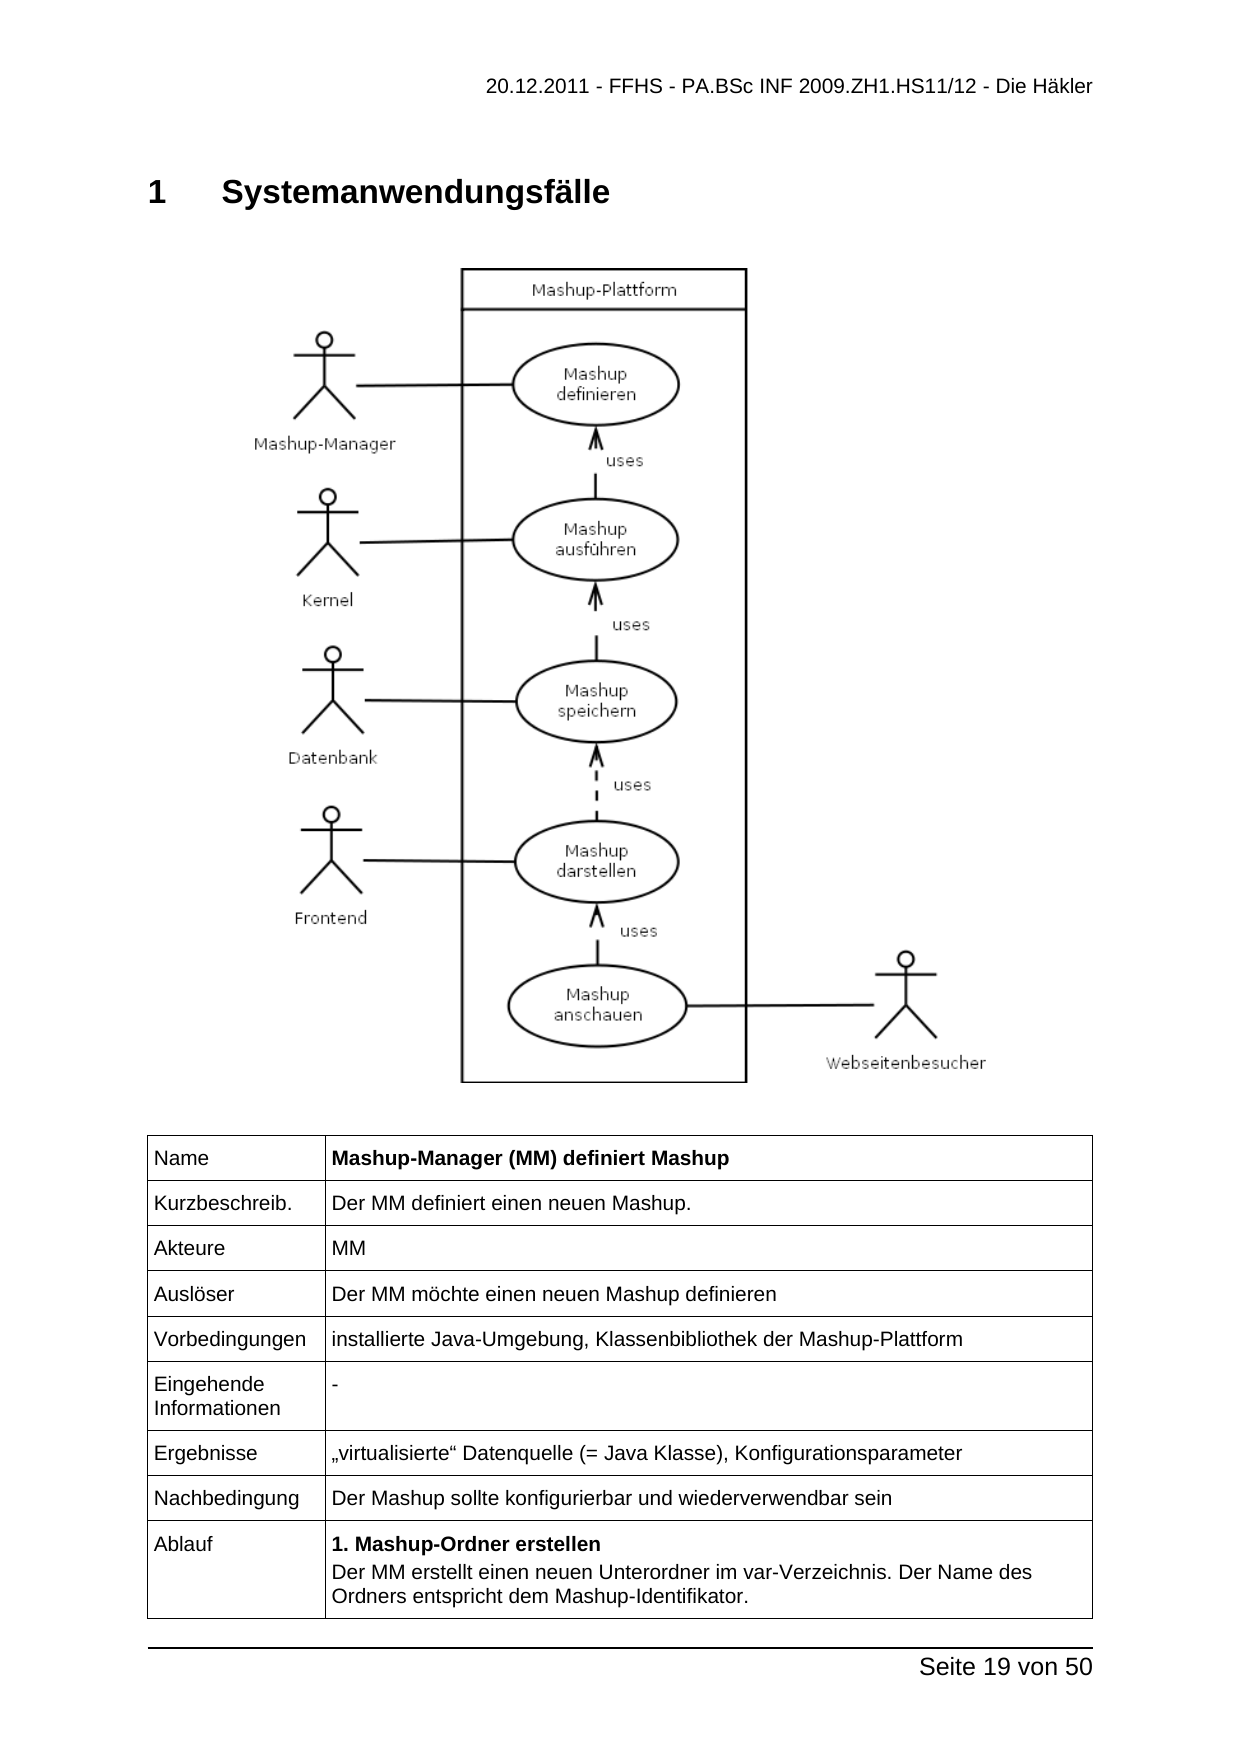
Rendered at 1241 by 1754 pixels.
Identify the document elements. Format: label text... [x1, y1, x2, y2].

table_cell Der Mashup sollte konfigurierbar und wiederverwendbar sein [326, 1476, 1092, 1520]
table_cell Eingehende Informationen [148, 1362, 325, 1430]
table_header Name [148, 1136, 325, 1180]
table_cell Nachbedingung [148, 1476, 325, 1520]
table_cell installierte Java-Umgebung, Klassenbibliothek der Mashup-Plattform [326, 1317, 1092, 1361]
table_cell Ergebnisse [148, 1431, 325, 1475]
table_cell „virtualisierte“ Datenquelle (= Java Klasse), Konfigurationsparameter [326, 1431, 1092, 1475]
table_cell Der MM möchte einen neuen Mashup definieren [326, 1271, 1092, 1316]
table_cell Kurzbeschreib. [148, 1181, 325, 1225]
picture [254, 268, 986, 1083]
table_cell Auslöser [148, 1271, 325, 1316]
table_header Mashup-Manager (MM) definiert Mashup [326, 1136, 1092, 1180]
table_cell Der MM definiert einen neuen Mashup. [326, 1181, 1092, 1225]
table_cell MM [326, 1226, 1092, 1270]
table_cell Ablauf [148, 1521, 325, 1618]
subtitle Systemanwendungsfälle [148, 173, 1093, 211]
table_cell 1. Mashup-Ordner erstellen Der MM erstellt einen neuen Unterordner im var-Verzeichnis. Der Name des Ordners entspricht dem Mashup-Identifikator. [326, 1521, 1092, 1618]
table_cell Akteure [148, 1226, 325, 1270]
table_cell - [326, 1362, 1092, 1430]
table_cell Vorbedingungen [148, 1317, 325, 1361]
